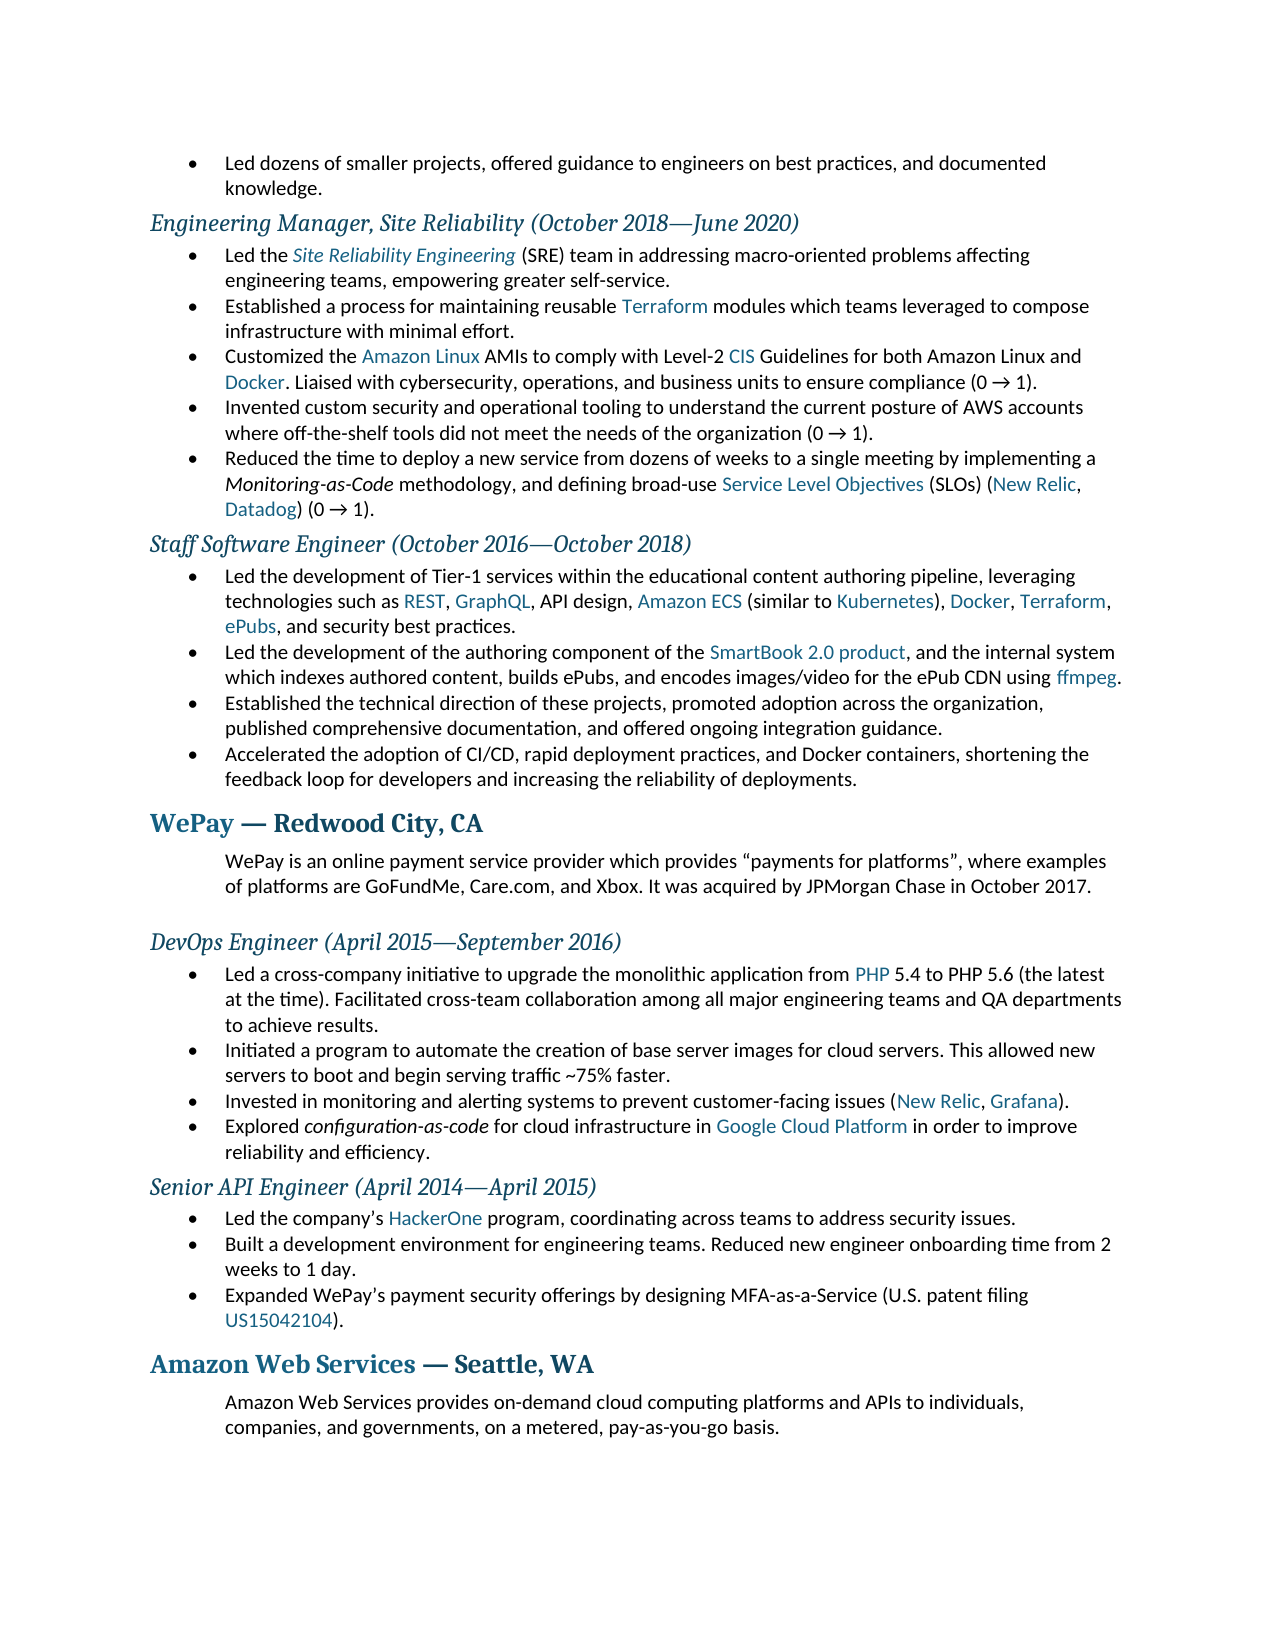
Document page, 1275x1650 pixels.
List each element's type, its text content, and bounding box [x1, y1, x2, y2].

list Established a process for maintaining reusable Terraform modules which teams leveraged to compose infrastructure with minimal effort. [187, 293, 1125, 344]
subtitle WePay — Redwood City, CA [150, 808, 1125, 839]
list Accelerated the adoption of CI/CD, rapid deployment practices, and Docker containers, shortening the feedback loop for developers and increasing the reliability of deployments. [187, 741, 1125, 792]
list Expanded WePay’s payment security offerings by designing MFA-as-a-Service (U.S. patent filing US15042104). [187, 1282, 1125, 1333]
subtitle DevOps Engineer (April 2015—September 2016) [150, 928, 1125, 957]
list Invented custom security and operational tooling to understand the current posture of AWS accounts where off-the-shelf tools did not meet the needs of the organization (0 → 1). [187, 394, 1125, 445]
list Led the Site Reliability Engineering (SRE) team in addressing macro-oriented problems affecting engineering teams, empowering greater self-service. [187, 242, 1125, 293]
list Invested in monitoring and alerting systems to prevent customer-facing issues (New Relic, Grafana). [187, 1088, 1125, 1113]
list Customized the Amazon Linux AMIs to comply with Level-2 CIS Guidelines for both Amazon Linux and Docker. Liaised with cybersecurity, operations, and business units to ensure compliance (0 → 1). [187, 344, 1125, 394]
list Led the company’s HackerOne program, coordinating across teams to address security issues. [187, 1206, 1125, 1231]
list Initiated a program to automate the creation of base server images for cloud servers. This allowed new servers to boot and begin serving traffic ~75% faster. [187, 1037, 1125, 1088]
list Led a cross-company initiative to upgrade the monolithic application from PHP 5.4 to PHP 5.6 (the latest at the time). Facilitated cross-team collaboration among all major engineering teams and QA departments to achieve results. [187, 961, 1125, 1037]
subtitle Engineering Manager, Site Reliability (October 2018—June 2020) [150, 209, 1125, 238]
text Amazon Web Services provides on-demand cloud computing platforms and APIs to individuals, companies, and governments, on a metered, pay-as-you-go basis. [225, 1389, 1125, 1440]
list Established the technical direction of these projects, promoted adoption across the organization, published comprehensive documentation, and offered ongoing integration guidance. [187, 690, 1125, 741]
subtitle Staff Software Engineer (October 2016—October 2018) [150, 530, 1125, 559]
list Led the development of the authoring component of the SmartBook 2.0 product, and the internal system which indexes authored content, builds ePubs, and encodes images/video for the ePub CDN using ffmpeg. [187, 639, 1125, 690]
list Explored configuration-as-code for cloud infrastructure in Google Cloud Platform in order to improve reliability and efficiency. [187, 1113, 1125, 1164]
subtitle Amazon Web Services — Seattle, WA [150, 1349, 1125, 1381]
text WePay is an online payment service provider which provides “payments for platforms”, where examples of platforms are GoFundMe, Care.com, and Xbox. It was acquired by JPMorgan Chase in October 2017. [225, 848, 1125, 899]
list Led dozens of smaller projects, offered guidance to engineers on best practices, and documented knowledge. [187, 150, 1125, 201]
list Built a development environment for engineering teams. Reduced new engineer onboarding time from 2 weeks to 1 day. [187, 1231, 1125, 1282]
subtitle Senior API Engineer (April 2014—April 2015) [150, 1173, 1125, 1201]
list Led the development of Tier-1 services within the educational content authoring pipeline, leveraging technologies such as REST, GraphQL, API design, Amazon ECS (similar to Kubernetes), Docker, Terraform, ePubs, and security best practices. [187, 563, 1125, 639]
list Reduced the time to deploy a new service from dozens of weeks to a single meeting by implementing a Monitoring-as-Code methodology, and defining broad-use Service Level Objectives (SLOs) (New Relic, Datadog) (0 → 1). [187, 445, 1125, 522]
